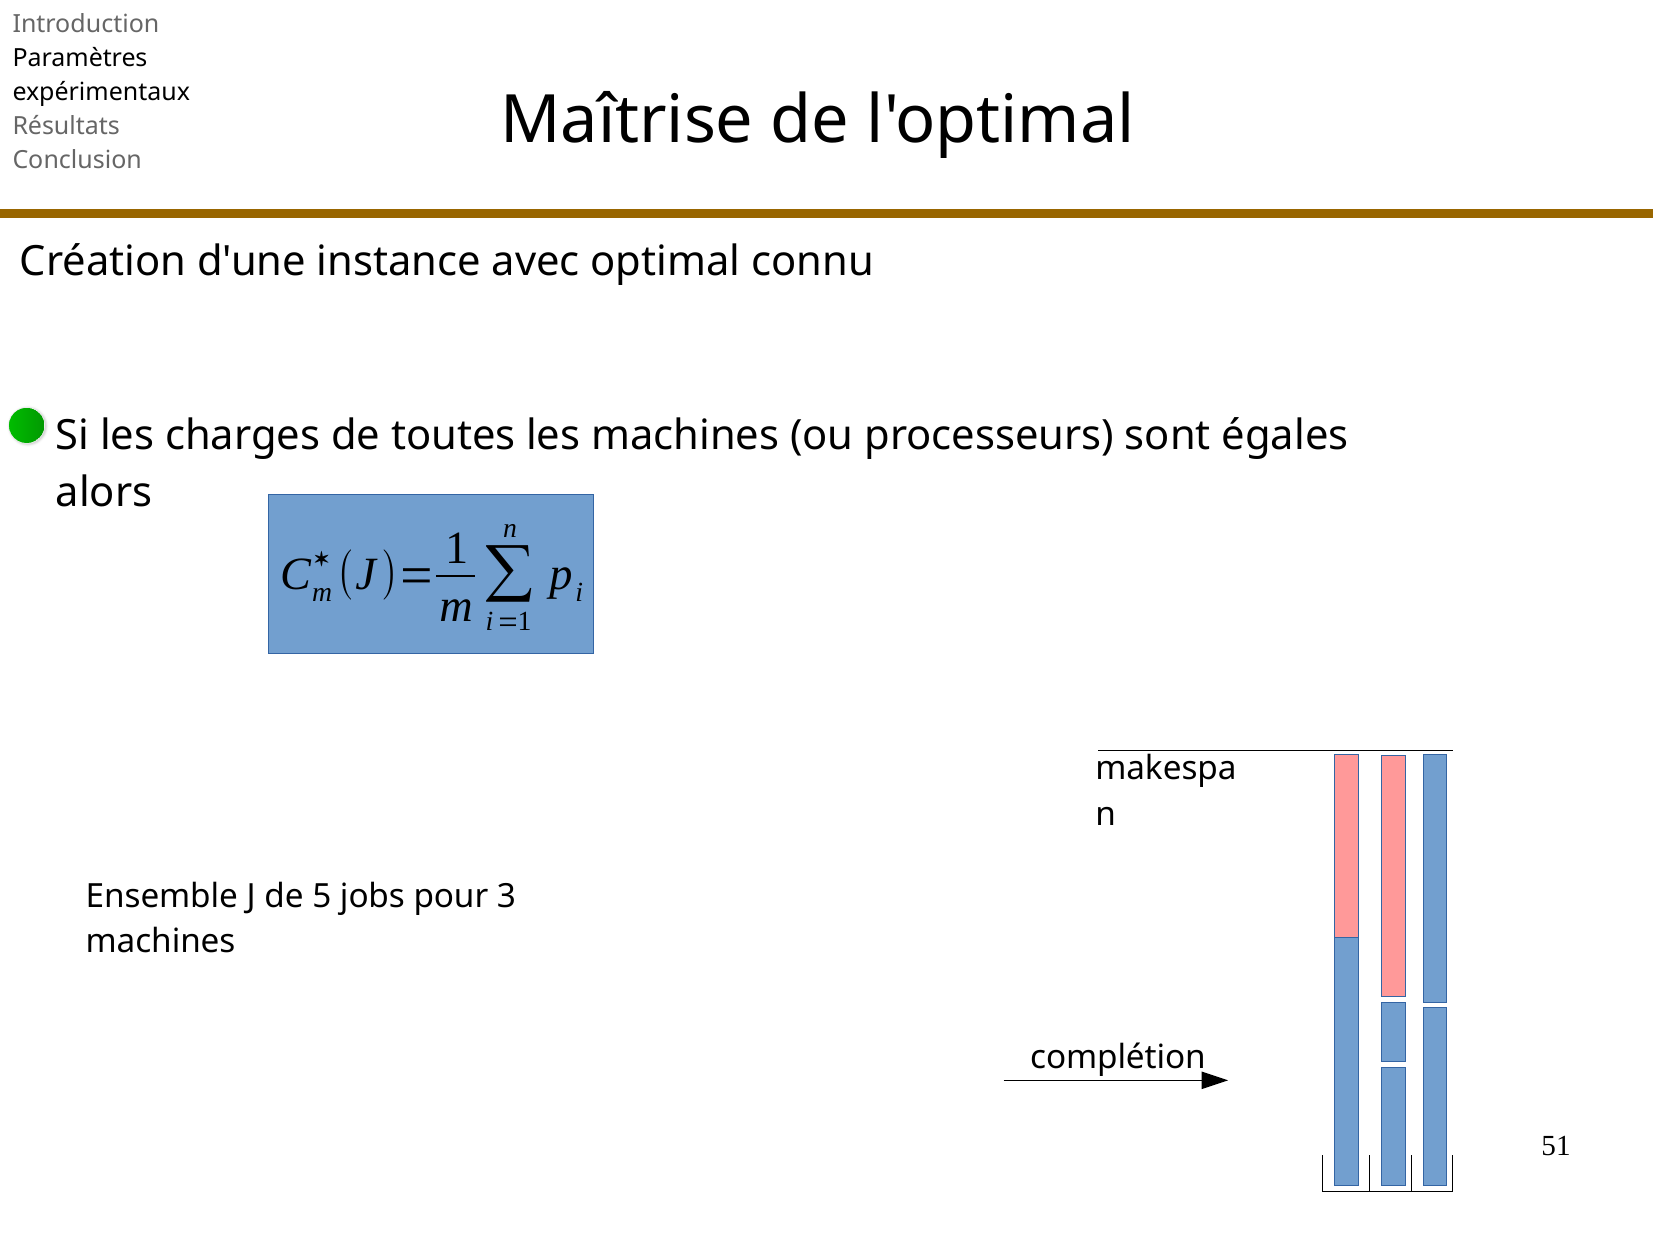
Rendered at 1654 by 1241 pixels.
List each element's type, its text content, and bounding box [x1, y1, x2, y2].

title Maîtrise de l'optimal [82, 46, 1571, 187]
text_box Si les charges de toutes les machines (ou processeurs) sont égales alors [41, 397, 1441, 471]
text_box Ensemble J de 5 jobs pour 3 machines [70, 864, 674, 994]
text_box [1381, 1067, 1406, 1186]
text_box [1381, 755, 1406, 997]
text_box [1423, 1007, 1447, 1186]
text_box Introduction Paramètres expérimentaux Résultats Conclusion [0, 0, 347, 128]
text_box makespan [1080, 736, 1270, 790]
text_box [268, 494, 594, 511]
text_box [268, 636, 594, 654]
picture [6, 405, 50, 448]
text_box [1334, 754, 1359, 1186]
text_box Création d'une instance avec optimal connu [4, 223, 922, 382]
picture [268, 511, 594, 636]
text_box complétion [1015, 1025, 1229, 1118]
text_box [1423, 754, 1447, 1003]
text_box [1381, 1002, 1406, 1062]
